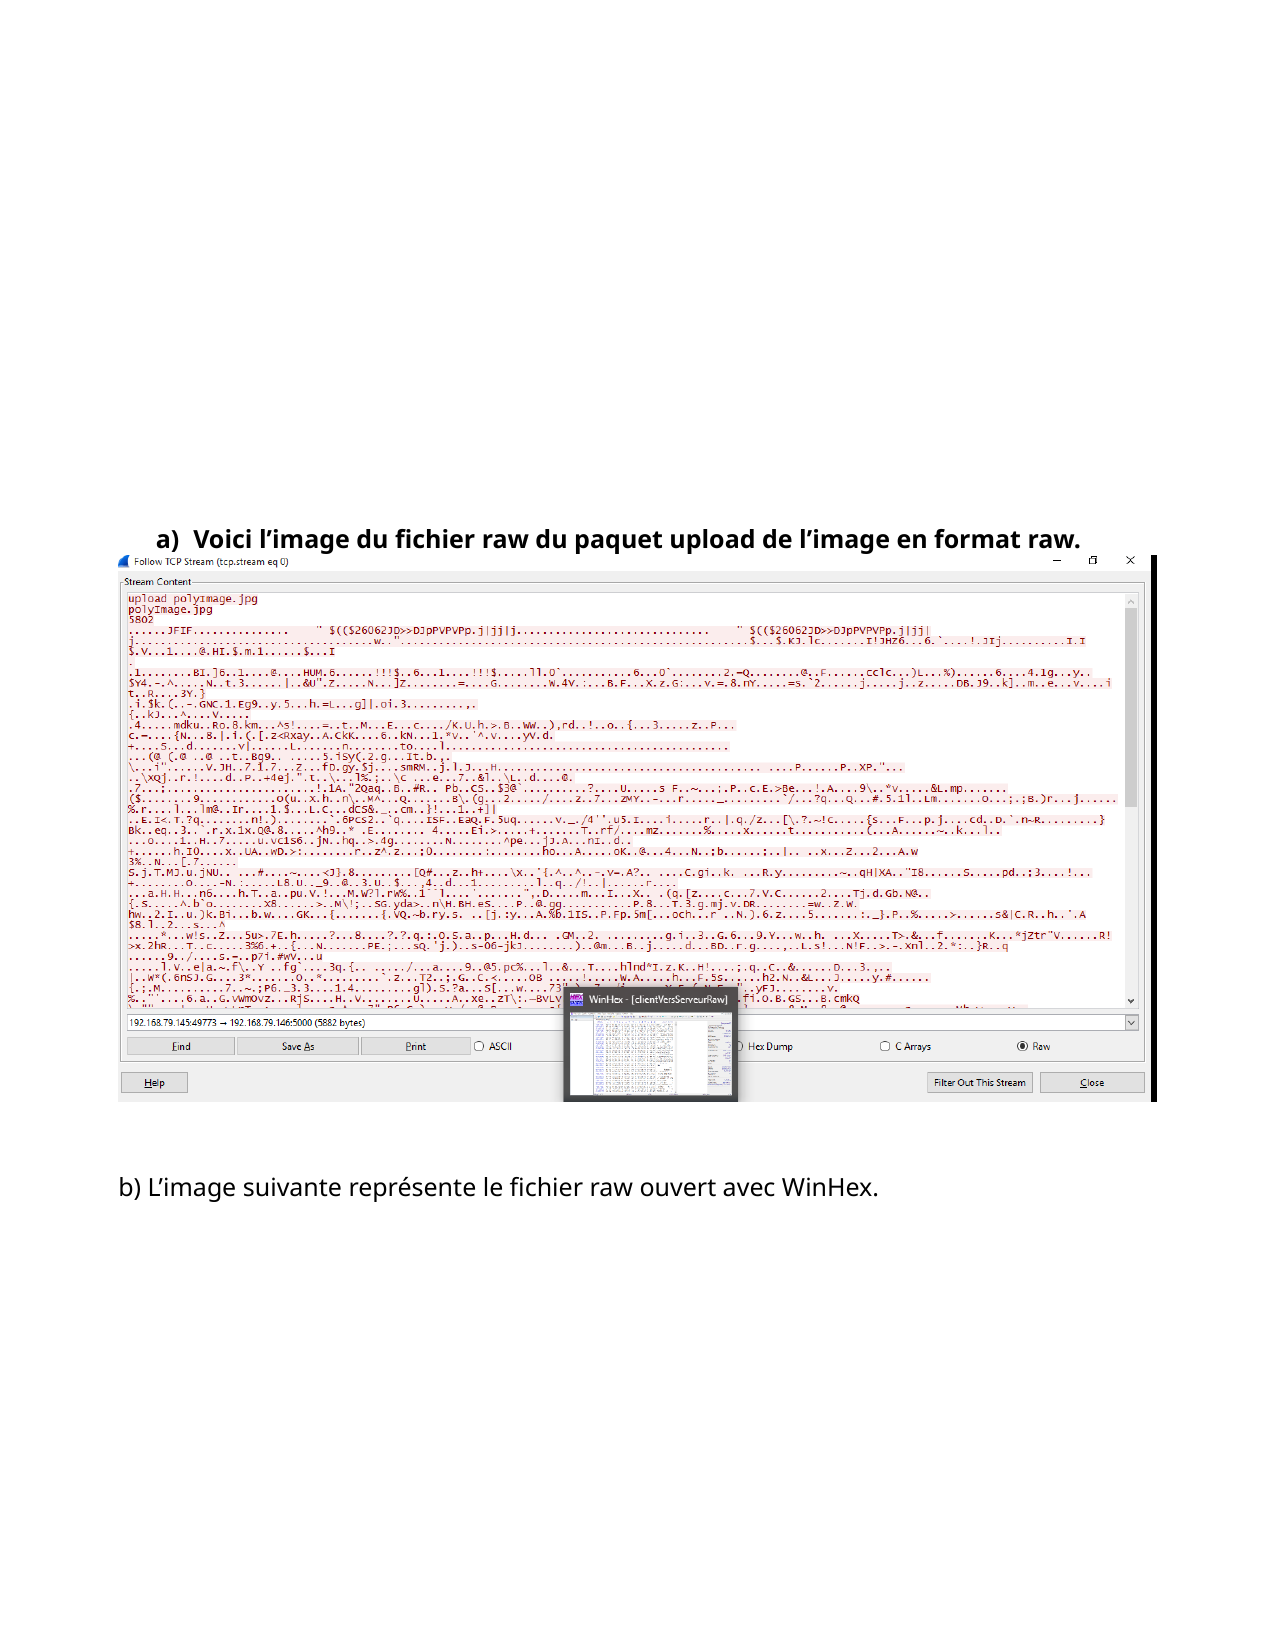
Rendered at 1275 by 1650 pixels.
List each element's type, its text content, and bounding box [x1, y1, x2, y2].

picture [118, 555, 1157, 1102]
list Voici l’image du fichier raw du paquet upload de l’image en format raw. [156, 522, 1157, 555]
text b) L’image suivante représente le fichier raw ouvert avec WinHex. [118, 1170, 1157, 1204]
